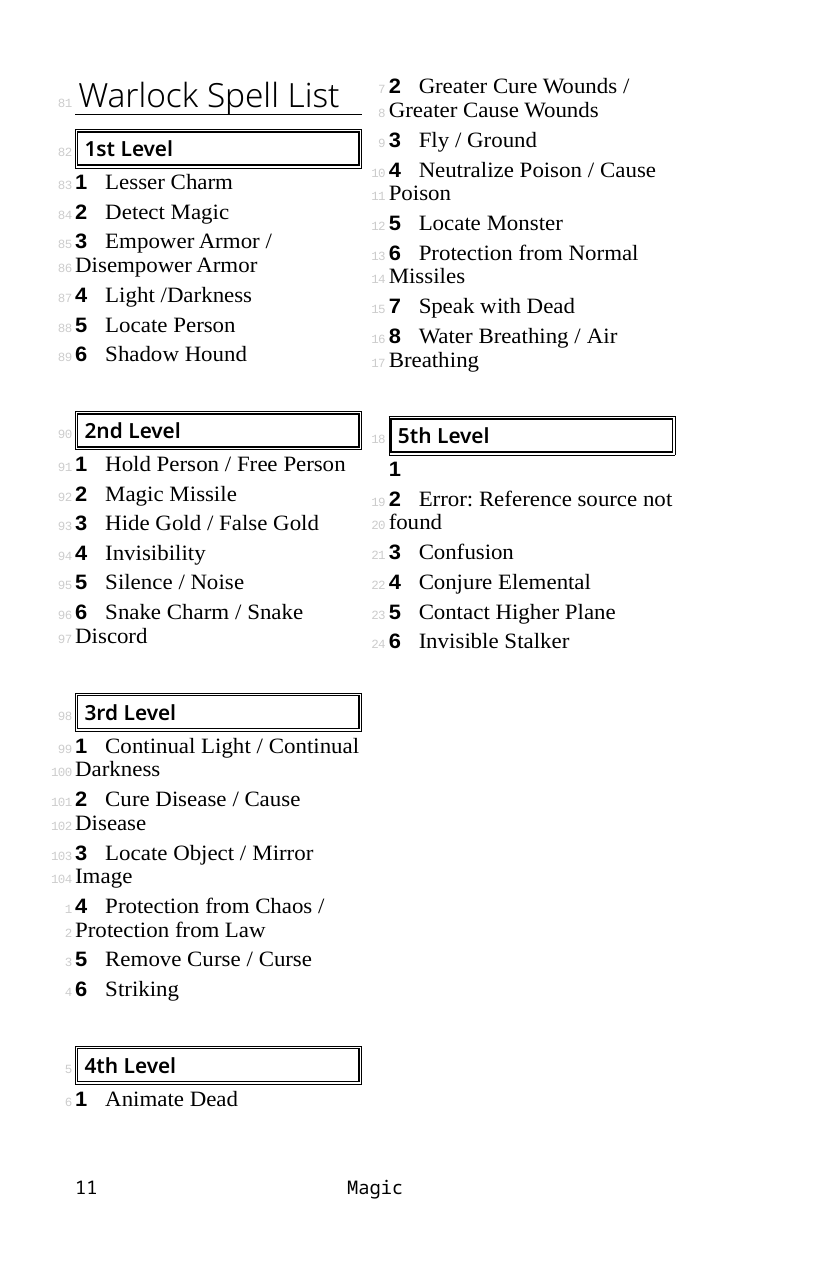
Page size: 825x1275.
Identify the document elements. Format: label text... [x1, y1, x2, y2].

list Protection from Chaos / Protection from Law [75, 894, 362, 942]
list Conjure Elemental [388, 571, 675, 594]
list Animate Dead [75, 1087, 362, 1111]
list Invisible Stalker [388, 630, 675, 653]
list Empower Armor / Disempower Armor [75, 230, 362, 277]
list Snake Charm / Snake Discord [75, 601, 362, 648]
list Lesser Charm [75, 171, 362, 194]
list Fly / Ground [388, 128, 675, 152]
list Confusion [388, 541, 675, 564]
list Magic Missile [75, 482, 362, 506]
list Shadow Hound [75, 343, 362, 366]
list Error: Reference source not found [388, 487, 675, 535]
list Contact Higher Plane [388, 600, 675, 624]
subtitle 5th Level [392, 420, 672, 451]
list Locate Monster [388, 212, 675, 235]
list Protection from Normal Missiles [388, 241, 675, 289]
list Locate Object / Mirror Image [75, 841, 362, 888]
list Greater Cure Wounds / Greater Cause Wounds [388, 75, 675, 122]
list Hide Gold / False Gold [75, 512, 362, 535]
list Detect Magic [75, 200, 362, 224]
list Invisibility [75, 541, 362, 565]
list Cure Disease / Cause Disease [75, 788, 362, 835]
list Continual Light / Continual Darkness [75, 734, 362, 782]
list Remove Curse / Curse [75, 948, 362, 972]
list Water Breathing / Air Breathing [388, 324, 675, 372]
list Neutralize Poison / Cause Poison [388, 158, 675, 206]
list Hold Person / Free Person [75, 452, 362, 476]
list Light /Darkness [75, 283, 362, 307]
subtitle Warlock Spell List [75, 75, 362, 114]
list Locate Person [75, 313, 362, 337]
list Silence / Noise [75, 571, 362, 595]
list Striking [75, 978, 362, 1001]
list Speak with Dead [388, 295, 675, 318]
